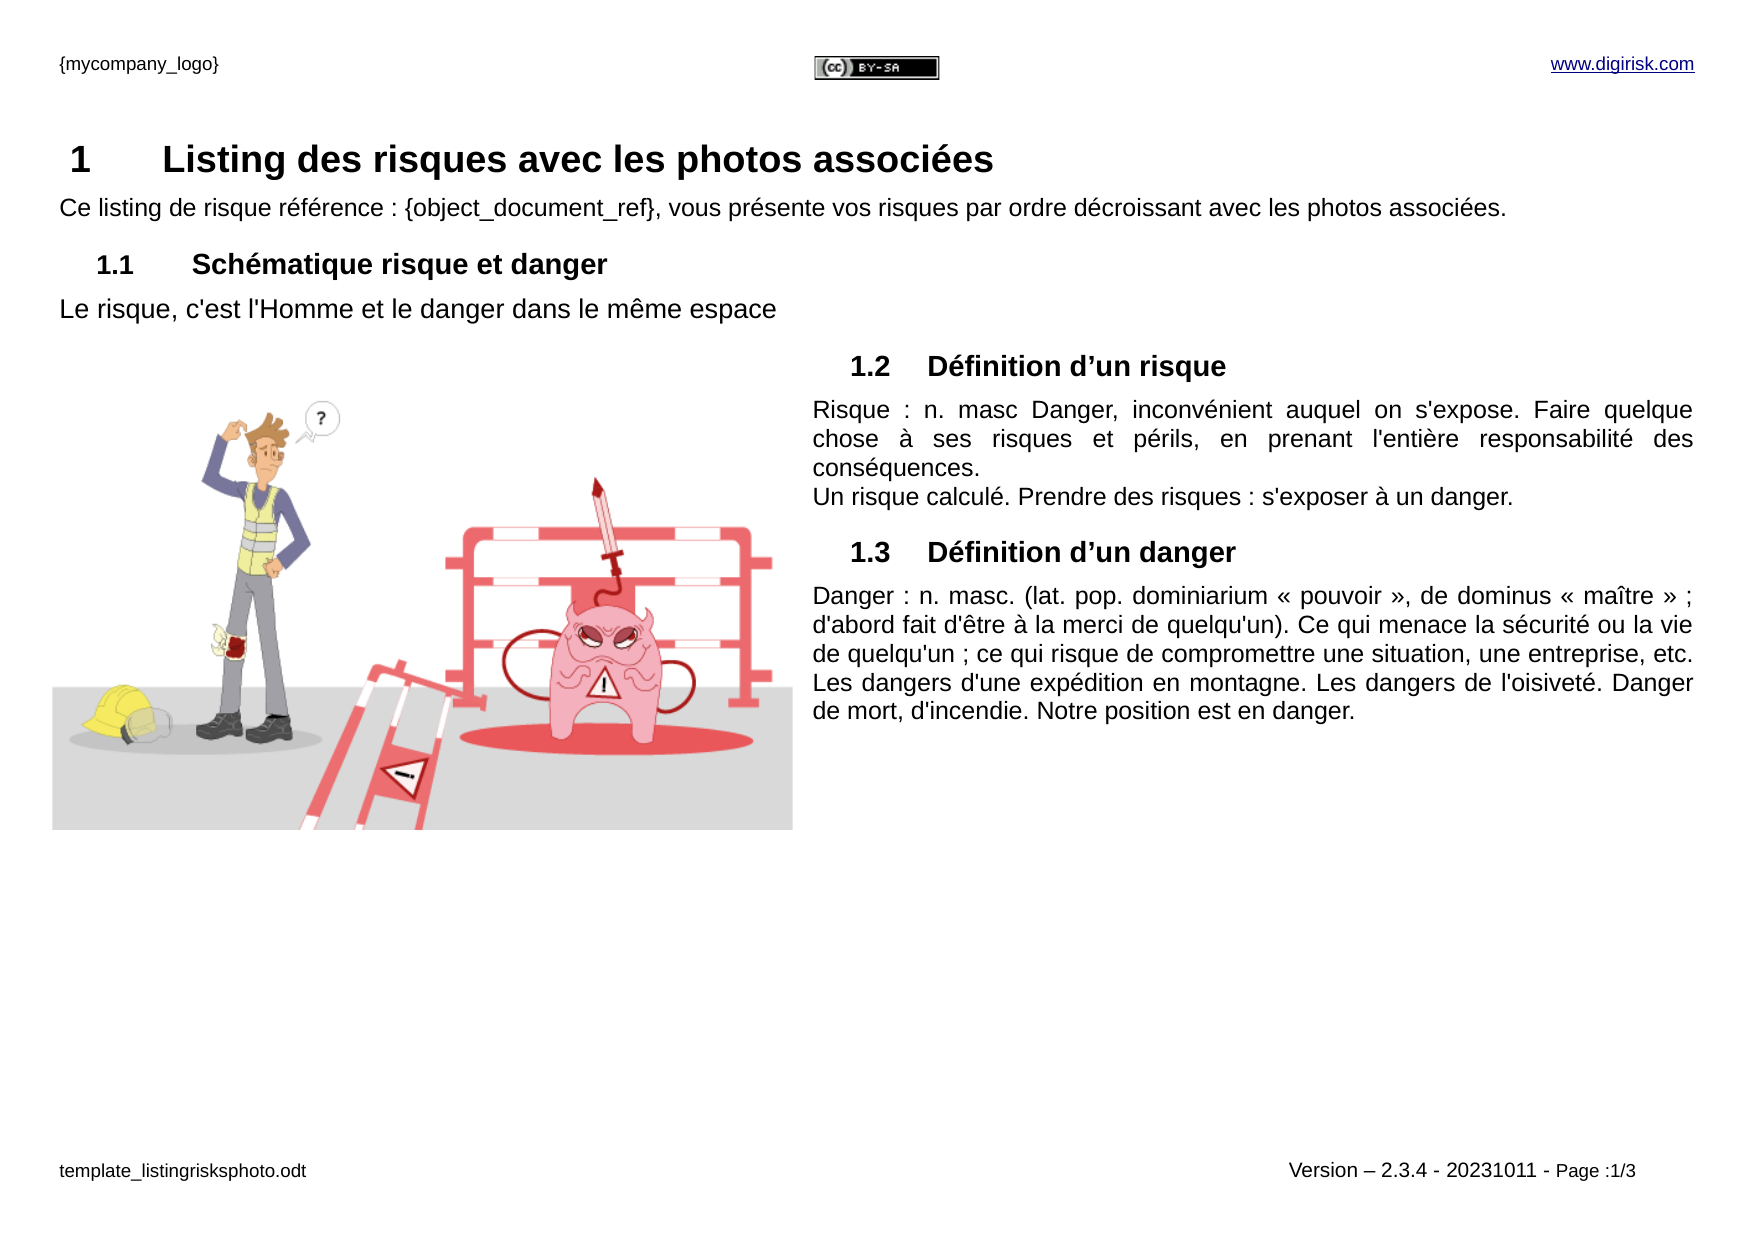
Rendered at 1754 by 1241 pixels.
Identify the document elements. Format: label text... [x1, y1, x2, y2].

picture [50, 361, 794, 830]
text Risque : n. masc Danger, inconvénient auquel on s'expose. Faire quelque chose à ses risques et périls, en prenant l'entière responsabilité des conséquences. [794, 395, 1695, 482]
subtitle Définition d’un danger [794, 535, 1695, 569]
picture [814, 56, 940, 80]
text Le risque, c'est l'Homme et le danger dans le même espace [59, 293, 1695, 324]
subtitle Listing des risques avec les photos associées [59, 137, 1695, 181]
text Ce listing de risque référence : {object_document_ref}, vous présente vos risques par ordre décroissant avec les photos associées. [59, 193, 1695, 222]
text Danger : n. masc. (lat. pop. dominiarium « pouvoir », de dominus « maître » ; d'abord fait d'être à la merci de quelqu'un). Ce qui menace la sécurité ou la vie de quelqu'un ; ce qui risque de compromettre une situation, une entreprise, etc. Les dangers d'une expédition en montagne. Les dangers de l'oisiveté. Danger de mort, d'incendie. Notre position est en danger. [794, 581, 1695, 725]
text Un risque calculé. Prendre des risques : s'exposer à un danger. [794, 482, 1695, 510]
subtitle Définition d’un risque [89, 349, 1695, 383]
subtitle Schématique risque et danger [89, 247, 1695, 281]
